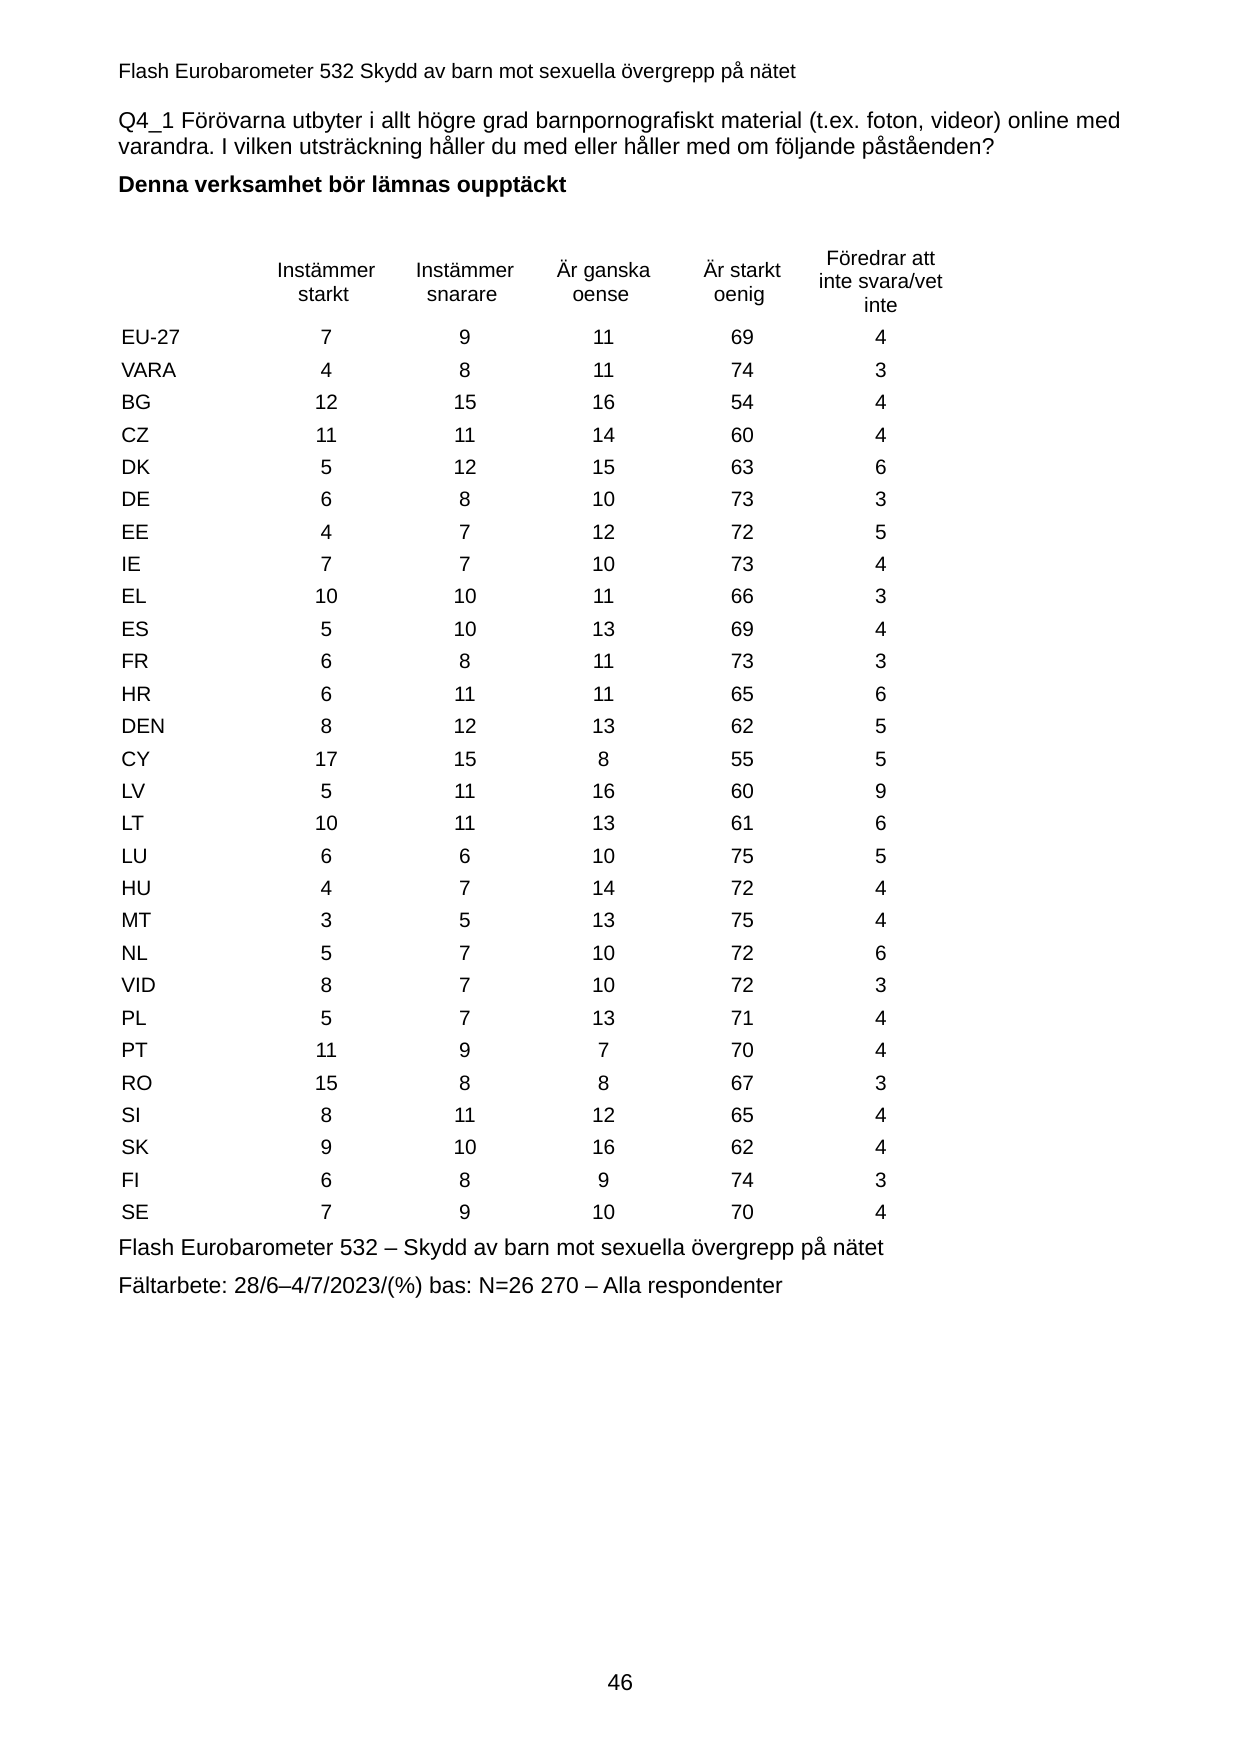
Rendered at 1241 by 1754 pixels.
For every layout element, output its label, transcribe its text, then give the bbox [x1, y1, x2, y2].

table_cell 9 [395, 321, 534, 353]
table_cell 7 [257, 1196, 395, 1228]
table_cell 15 [395, 386, 534, 418]
table_cell 8 [257, 710, 395, 742]
table_cell SK [118, 1131, 257, 1163]
table_cell 13 [534, 613, 673, 645]
text Fältarbete: 28/6–4/7/2023/(%) bas: N=26 270 – Alla respondenter [118, 1272, 1122, 1299]
table_cell 72 [673, 937, 811, 969]
table_cell DK [118, 451, 257, 483]
table_cell 17 [257, 742, 395, 774]
table_cell 13 [534, 904, 673, 937]
table_cell 3 [811, 645, 950, 677]
table_cell 4 [811, 418, 950, 451]
table_cell 4 [811, 1001, 950, 1034]
table_cell 6 [811, 807, 950, 839]
table_cell 4 [811, 386, 950, 418]
table_cell 10 [395, 580, 534, 613]
table_cell 4 [811, 548, 950, 580]
table_cell SE [118, 1196, 257, 1228]
table_cell 7 [395, 548, 534, 580]
table_cell EL [118, 580, 257, 613]
table_cell 3 [811, 354, 950, 386]
table_cell 11 [395, 775, 534, 807]
table_cell EE [118, 515, 257, 548]
table_cell 9 [811, 775, 950, 807]
table_cell 4 [811, 1034, 950, 1066]
table_cell PT [118, 1034, 257, 1066]
table_header Är ganska oense [534, 242, 673, 321]
table_cell 12 [257, 386, 395, 418]
table_cell 4 [257, 515, 395, 548]
table_cell 4 [811, 613, 950, 645]
table_cell 7 [395, 1001, 534, 1034]
table_cell BG [118, 386, 257, 418]
table_cell 4 [811, 1131, 950, 1163]
table_cell 11 [534, 645, 673, 677]
table_cell EU-27 [118, 321, 257, 353]
table_cell 11 [534, 354, 673, 386]
table_cell 8 [534, 1066, 673, 1098]
table_cell 5 [811, 742, 950, 774]
table_cell 74 [673, 1163, 811, 1196]
table_cell 3 [811, 1163, 950, 1196]
table_cell 10 [534, 937, 673, 969]
table_cell 62 [673, 710, 811, 742]
table_cell 54 [673, 386, 811, 418]
table_cell 5 [395, 904, 534, 937]
table_cell 8 [395, 1163, 534, 1196]
table_cell IE [118, 548, 257, 580]
table_cell 6 [811, 937, 950, 969]
table_cell 7 [395, 515, 534, 548]
table_cell 6 [395, 839, 534, 872]
table_cell VID [118, 969, 257, 1001]
table_header Instämmer starkt [257, 242, 395, 321]
table_cell 72 [673, 872, 811, 904]
table_cell 5 [811, 710, 950, 742]
table_cell 73 [673, 645, 811, 677]
table_cell 4 [811, 872, 950, 904]
table_cell 3 [811, 483, 950, 515]
table_cell 6 [257, 839, 395, 872]
table_cell HR [118, 678, 257, 710]
table_cell 7 [257, 548, 395, 580]
table_cell 74 [673, 354, 811, 386]
table_header Föredrar att inte svara/vet inte [811, 242, 950, 321]
table_cell RO [118, 1066, 257, 1098]
table_cell 11 [395, 678, 534, 710]
table_cell 12 [534, 1099, 673, 1131]
table_cell 10 [534, 548, 673, 580]
table_cell 6 [257, 678, 395, 710]
text Q4_1 Förövarna utbyter i allt högre grad barnpornografiskt material (t.ex. foton, videor) online med varandra. I vilken utsträckning håller du med eller håller med om följande påståenden? [118, 107, 1122, 159]
table_cell 8 [257, 1099, 395, 1131]
table_cell 75 [673, 904, 811, 937]
table_cell ES [118, 613, 257, 645]
table_cell 11 [395, 807, 534, 839]
table_cell 15 [395, 742, 534, 774]
table_cell 3 [257, 904, 395, 937]
table_cell 70 [673, 1034, 811, 1066]
table_cell 60 [673, 418, 811, 451]
table_cell 5 [811, 515, 950, 548]
table_cell DEN [118, 710, 257, 742]
table_cell LU [118, 839, 257, 872]
table_cell MT [118, 904, 257, 937]
table_cell 7 [257, 321, 395, 353]
table_cell 8 [395, 354, 534, 386]
table_cell 55 [673, 742, 811, 774]
table_cell 72 [673, 969, 811, 1001]
table_cell 10 [395, 613, 534, 645]
table_cell 6 [811, 451, 950, 483]
table_cell 7 [395, 937, 534, 969]
table_cell 65 [673, 1099, 811, 1131]
table_cell 7 [534, 1034, 673, 1066]
table_cell 11 [534, 580, 673, 613]
table_cell 6 [257, 1163, 395, 1196]
table_cell 75 [673, 839, 811, 872]
table_cell 5 [257, 937, 395, 969]
table_cell 7 [395, 872, 534, 904]
table_cell 4 [257, 872, 395, 904]
table_cell 6 [257, 483, 395, 515]
table_cell 14 [534, 872, 673, 904]
table_cell 5 [257, 613, 395, 645]
table_cell 16 [534, 1131, 673, 1163]
table_cell 8 [395, 1066, 534, 1098]
text Denna verksamhet bör lämnas oupptäckt [118, 171, 1122, 198]
table_cell 11 [395, 1099, 534, 1131]
table_cell 3 [811, 1066, 950, 1098]
table_cell 13 [534, 807, 673, 839]
table_header Är starkt oenig [673, 242, 811, 321]
table_cell 5 [811, 839, 950, 872]
table_cell 62 [673, 1131, 811, 1163]
table_cell 65 [673, 678, 811, 710]
table_cell 15 [534, 451, 673, 483]
table_cell 3 [811, 969, 950, 1001]
table_cell 10 [534, 969, 673, 1001]
table_cell 11 [534, 321, 673, 353]
table_cell FR [118, 645, 257, 677]
table_cell 61 [673, 807, 811, 839]
table_header Instämmer snarare [395, 242, 534, 321]
table_cell 13 [534, 710, 673, 742]
table_cell 11 [257, 418, 395, 451]
table_cell 3 [811, 580, 950, 613]
table_cell 12 [395, 451, 534, 483]
table_cell 8 [534, 742, 673, 774]
table_cell 4 [811, 1099, 950, 1131]
table_cell 9 [395, 1034, 534, 1066]
table_header [118, 242, 257, 321]
table_cell 10 [534, 1196, 673, 1228]
table_cell 4 [811, 1196, 950, 1228]
table_cell 60 [673, 775, 811, 807]
table_cell 9 [257, 1131, 395, 1163]
table_cell 11 [257, 1034, 395, 1066]
table_cell 10 [257, 580, 395, 613]
table_cell LV [118, 775, 257, 807]
table_cell LT [118, 807, 257, 839]
table_cell 73 [673, 548, 811, 580]
table_cell PL [118, 1001, 257, 1034]
table_cell 69 [673, 321, 811, 353]
table_cell 16 [534, 775, 673, 807]
table_cell 66 [673, 580, 811, 613]
table_cell 10 [395, 1131, 534, 1163]
table_cell CZ [118, 418, 257, 451]
table_cell 12 [534, 515, 673, 548]
table_cell 5 [257, 451, 395, 483]
table_cell 5 [257, 1001, 395, 1034]
table_cell 8 [395, 645, 534, 677]
table_cell 13 [534, 1001, 673, 1034]
table_cell 69 [673, 613, 811, 645]
table_cell 16 [534, 386, 673, 418]
table_cell 11 [395, 418, 534, 451]
table_cell 10 [534, 483, 673, 515]
table_cell NL [118, 937, 257, 969]
table_cell 11 [534, 678, 673, 710]
table_cell 73 [673, 483, 811, 515]
table_cell 9 [534, 1163, 673, 1196]
table_cell 4 [257, 354, 395, 386]
table_cell 15 [257, 1066, 395, 1098]
table_cell 72 [673, 515, 811, 548]
table_cell FI [118, 1163, 257, 1196]
table_cell 14 [534, 418, 673, 451]
table_cell 71 [673, 1001, 811, 1034]
table_cell 6 [257, 645, 395, 677]
table_cell 63 [673, 451, 811, 483]
table_cell VARA [118, 354, 257, 386]
table_cell 10 [534, 839, 673, 872]
table_cell 10 [257, 807, 395, 839]
table_cell 4 [811, 321, 950, 353]
table_cell 8 [395, 483, 534, 515]
table_cell HU [118, 872, 257, 904]
text Flash Eurobarometer 532 – Skydd av barn mot sexuella övergrepp på nätet [118, 1234, 1122, 1260]
table_cell 70 [673, 1196, 811, 1228]
table_cell DE [118, 483, 257, 515]
table_cell 8 [257, 969, 395, 1001]
table_cell 6 [811, 678, 950, 710]
table_cell 12 [395, 710, 534, 742]
table_cell 5 [257, 775, 395, 807]
table_cell 7 [395, 969, 534, 1001]
table_cell CY [118, 742, 257, 774]
table_cell SI [118, 1099, 257, 1131]
table_cell 4 [811, 904, 950, 937]
table_cell 9 [395, 1196, 534, 1228]
table_cell 67 [673, 1066, 811, 1098]
